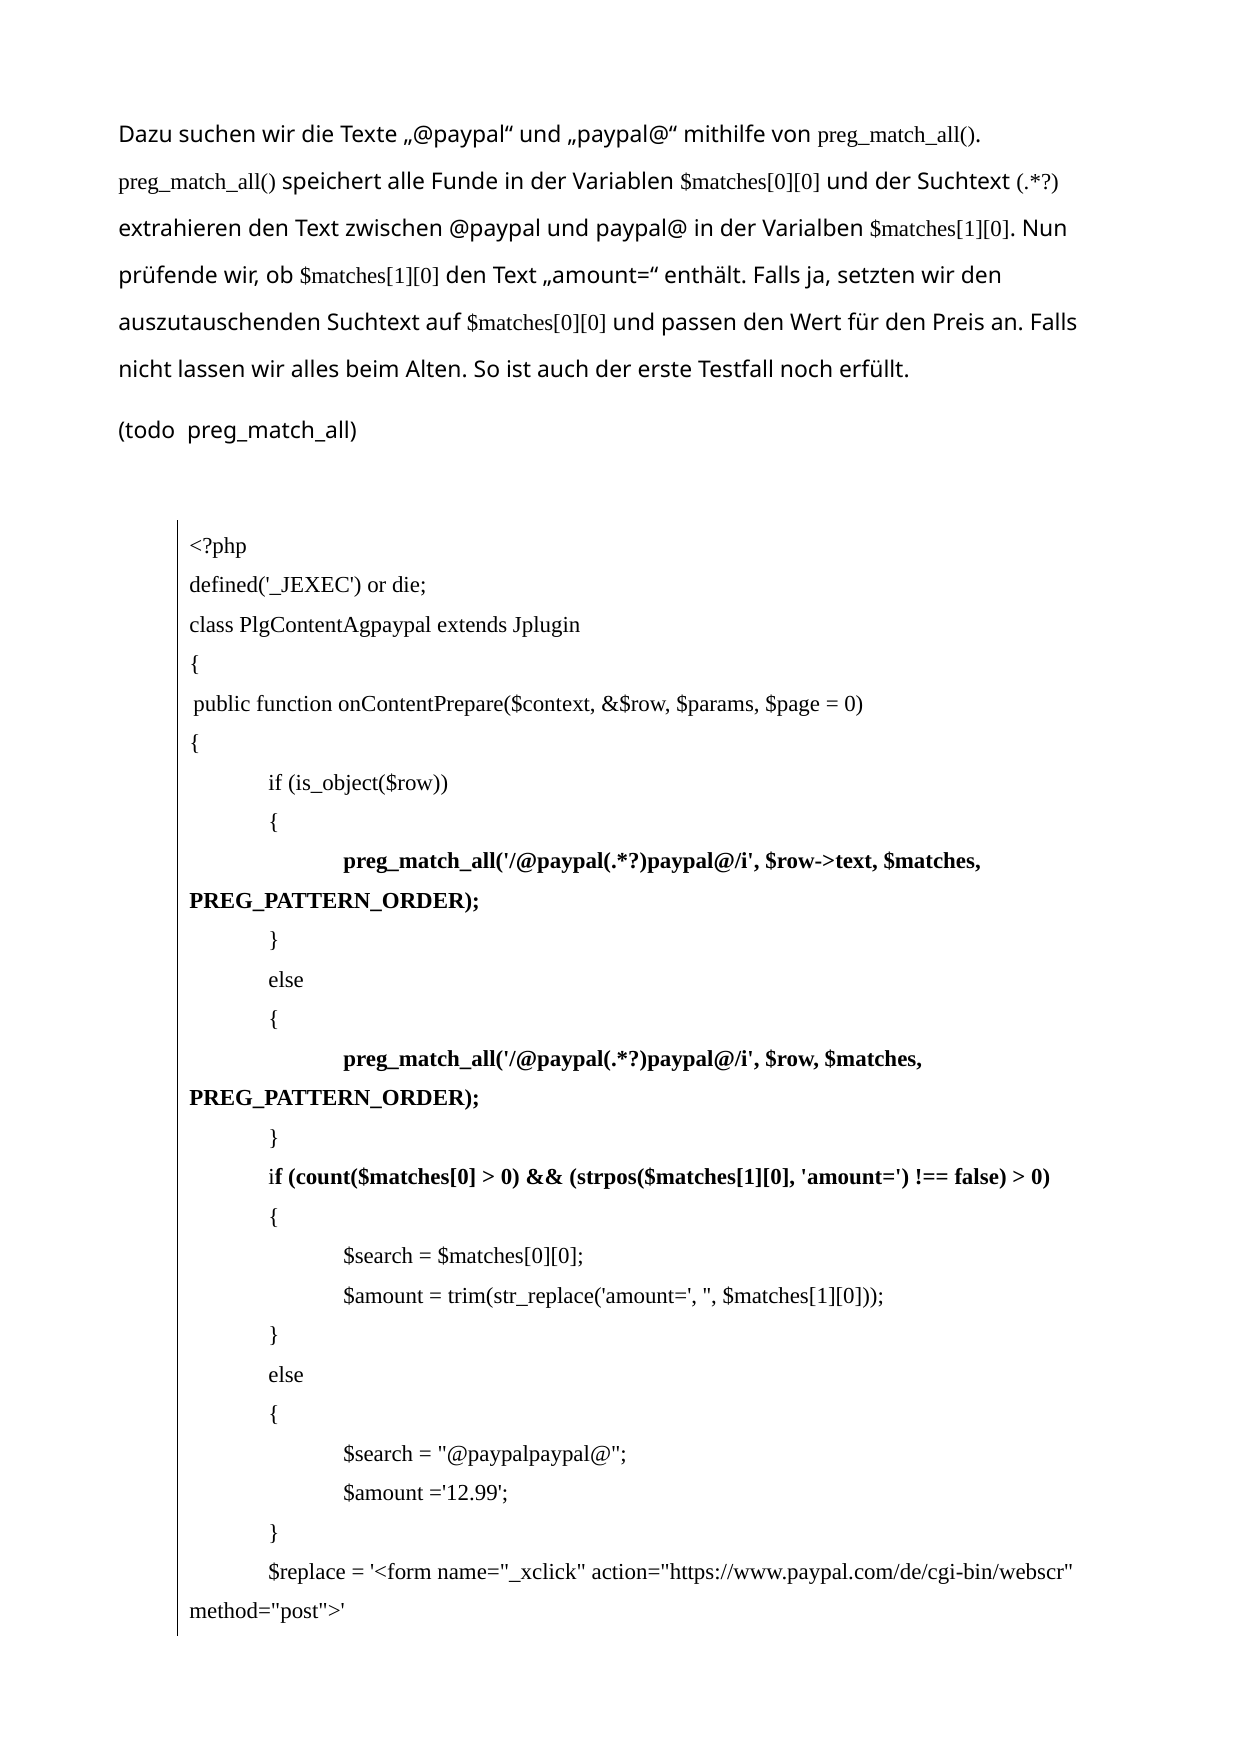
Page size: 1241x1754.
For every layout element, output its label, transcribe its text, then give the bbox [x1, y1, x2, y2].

text <?php defined('_JEXEC') or die; class PlgContentAgpaypal extends Jplugin { public function onContentPrepare($context, &$row, $params, $page = 0) { if (is_object($row)) { preg_match_all('/@paypal(.*?)paypal@/i', $row->text, $matches, PREG_PATTERN_ORDER); } else { preg_match_all('/@paypal(.*?)paypal@/i', $row, $matches, PREG_PATTERN_ORDER); } if (count($matches[0] > 0) && (strpos($matches[1][0], 'amount=') !== false) > 0) { $search = $matches[0][0]; $amount = trim(str_replace('amount=', '', $matches[1][0])); } else { $search = "@paypalpaypal@"; $amount ='12.99'; } $replace = '<form name="_xclick" action="https://www.paypal.com/de/cgi-bin/webscr" method="post">' [178, 520, 1122, 1636]
text (todo preg_match_all) [118, 414, 1122, 445]
text Dazu suchen wir die Texte „@paypal“ und „paypal@“ mithilfe von preg_match_all(). preg_match_all() speichert alle Funde in der Variablen $matches[0][0] und der Suchtext (.*?) extrahieren den Text zwischen @paypal und paypal@ in der Varialben $matches[1][0]. Nun prüfende wir, ob $matches[1][0] den Text „amount=“ enthält. Falls ja, setzten wir den auszutauschenden Suchtext auf $matches[0][0] und passen den Wert für den Preis an. Falls nicht lassen wir alles beim Alten. So ist auch der erste Testfall noch erfüllt. [118, 118, 1122, 384]
